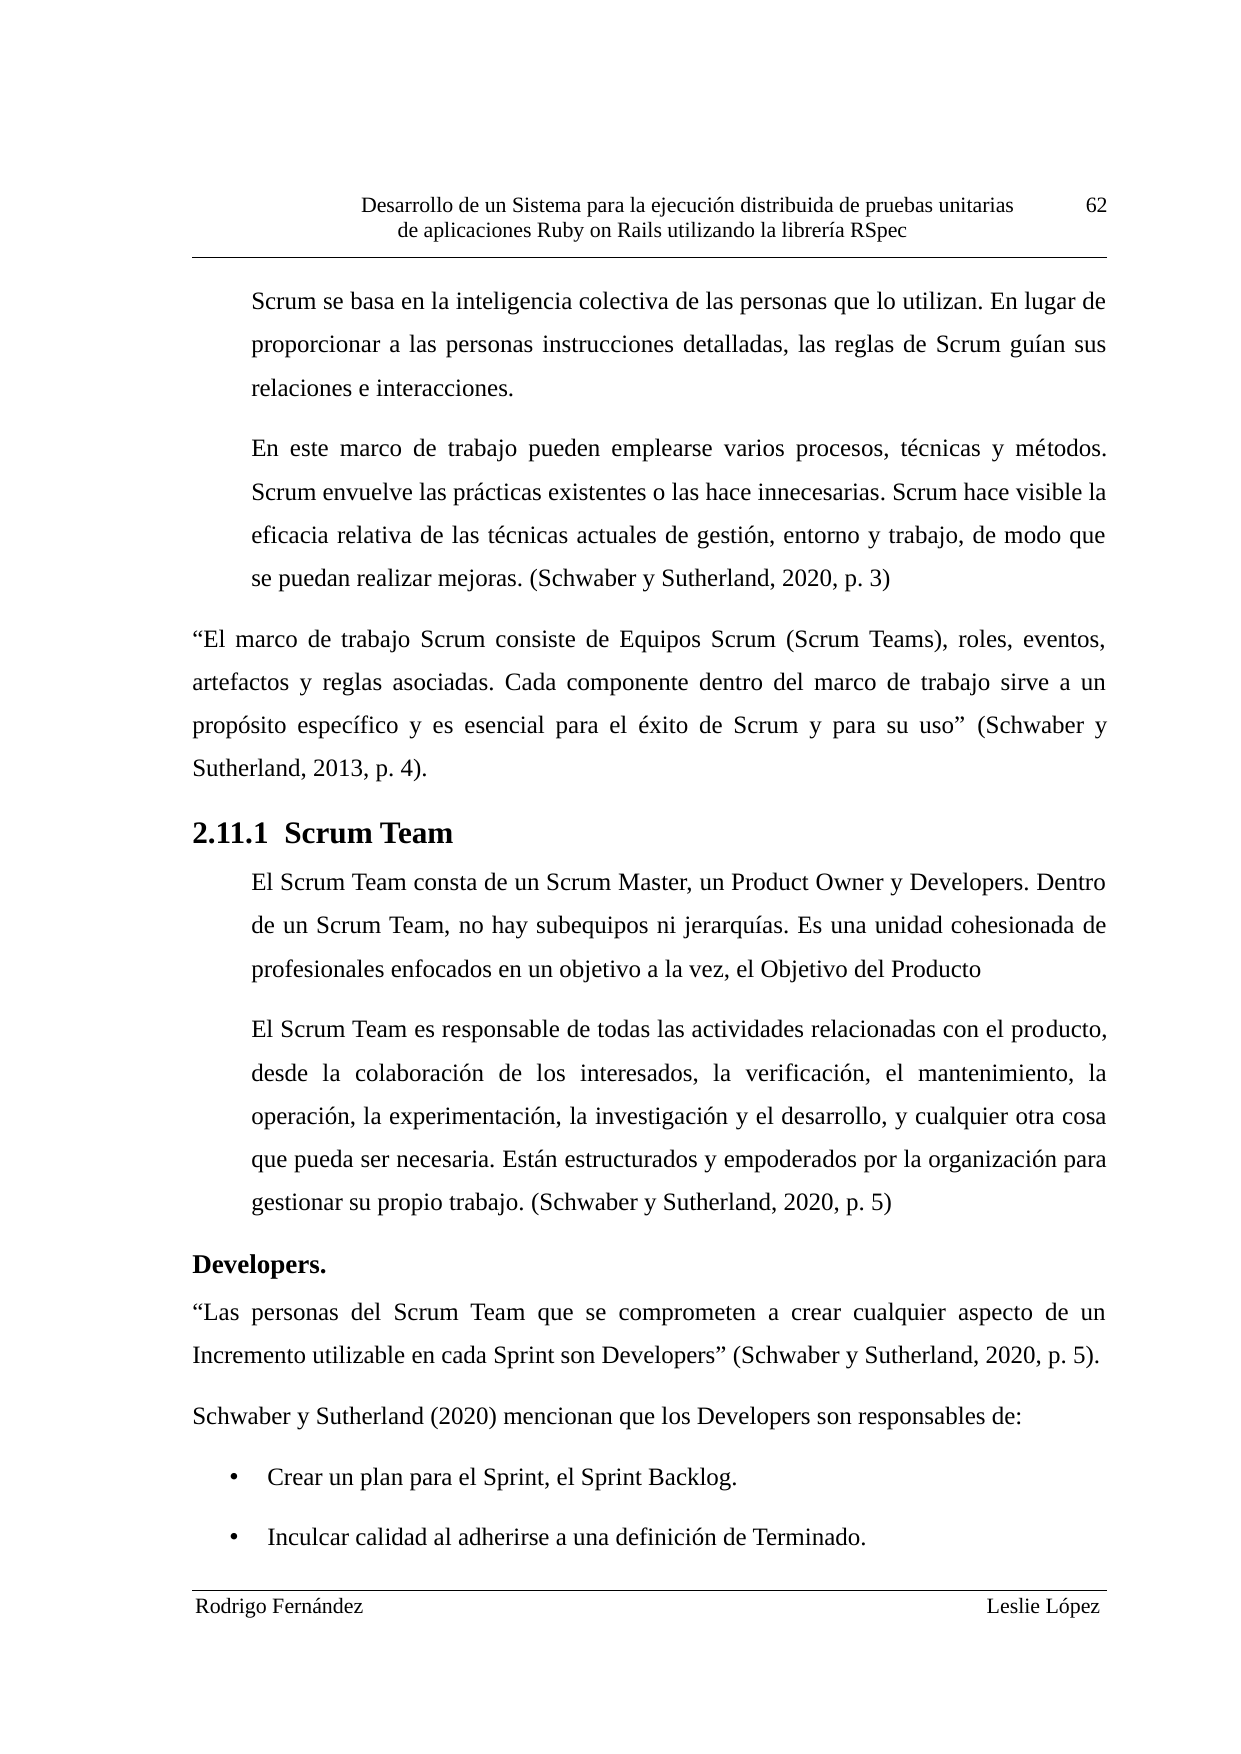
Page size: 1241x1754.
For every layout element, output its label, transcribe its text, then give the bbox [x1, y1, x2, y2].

text En este marco de trabajo pueden emplearse varios procesos, técnicas y mé­todos. Scrum envuelve las prácticas existentes o las hace innecesarias. Scrum hace visible la eficacia relativa de las técnicas actuales de gestión, entorno y trabajo, de modo que se puedan realizar mejoras. (Schwaber y Sutherland, 2020, p. 3)⁠ [251, 433, 1107, 592]
list Crear un plan para el Sprint, el Sprint Backlog. [229, 1462, 1107, 1490]
subtitle Scrum team [192, 814, 1107, 850]
list Developers. [192, 1248, 1107, 1279]
list Schwaber y Sutherland (2020)⁠⁠ mencionan que los Developers son responsables de: [192, 1401, 1107, 1429]
list “Las personas del Scrum Team que se comprometen a crear cualquier aspecto de un Incremento utilizable en cada Sprint son Developers” (Schwaber y Sutherland, 2020, p. 5)⁠. [192, 1297, 1107, 1369]
list “El marco de trabajo Scrum consiste de Equipos Scrum (Scrum Teams), roles, eventos, artefactos y reglas asociadas. Cada componente dentro del marco de trabajo sirve a un propósito específico y es esencial para el éxito de Scrum y para su uso” (Schwaber y Sutherland, 2013, p. 4).⁠ [192, 624, 1107, 782]
text El Scrum Team es responsable de todas las actividades relacionadas con el pro­ducto, desde la colaboración de los interesados, la verificación, el mantenimiento, la operación, la experimentación, la investigación y el desarrollo, y cualquier otra cosa que pueda ser necesaria. Están estructurados y empoderados por la organización para gestionar su propio trabajo. (Schwaber y Sutherland, 2020, p. 5) [251, 1014, 1107, 1216]
list Inculcar calidad al adherirse a una definición de Terminado. [229, 1522, 1107, 1551]
text Scrum se basa en la inteligencia colectiva de las personas que lo utilizan. En lugar de proporcionar a las personas instrucciones detalladas, las reglas de Scrum guían sus relaciones e interacciones. [251, 286, 1107, 401]
text El Scrum Team consta de un Scrum Master, un Product Owner y Developers. Dentro de un Scrum Team, no hay subequipos ni jerarquías. Es una unidad cohesionada de profesionales enfocados en un objetivo a la vez, el Objetivo del Producto [251, 867, 1107, 982]
